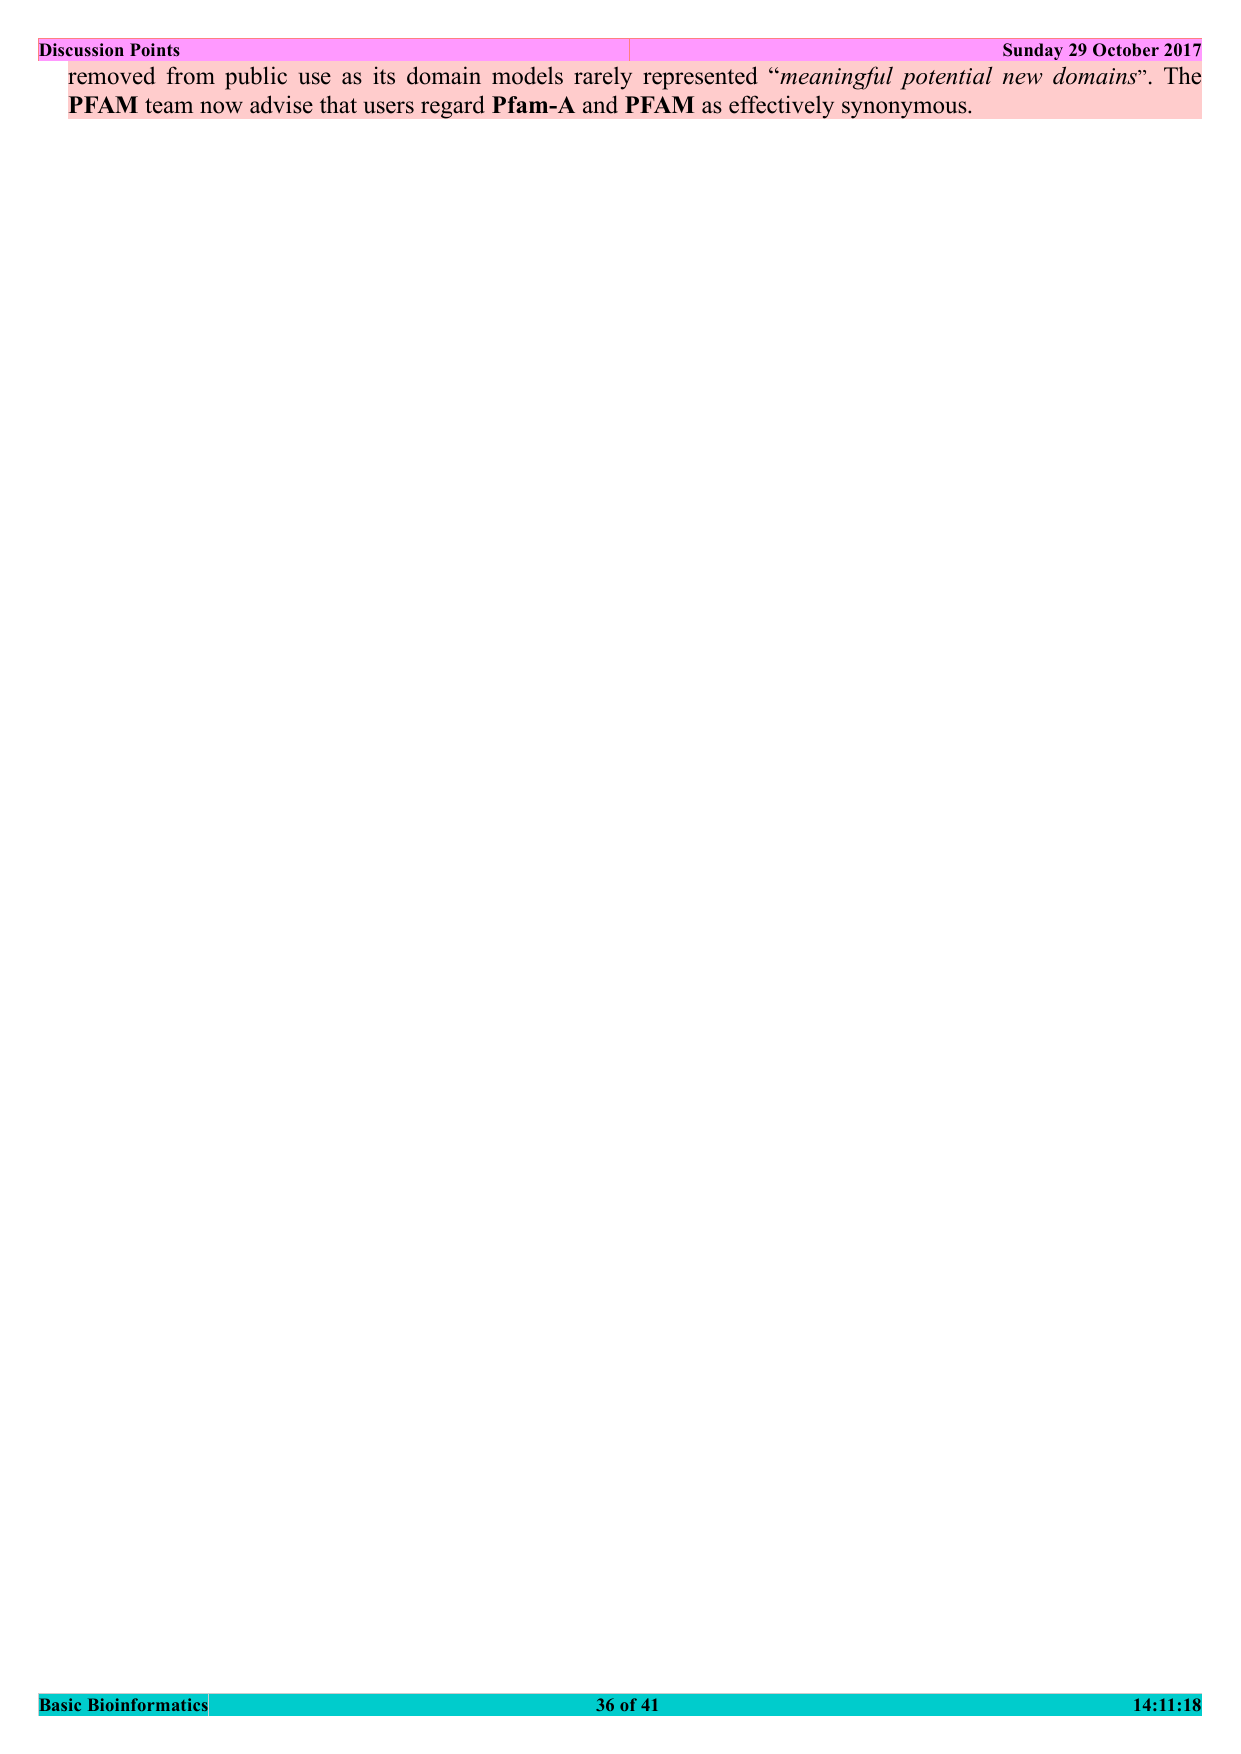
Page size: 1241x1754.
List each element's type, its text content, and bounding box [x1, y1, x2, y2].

text removed from public use as its domain models rarely represented “meaningful potential new domains”. The PFAM team now advise that users regard Pfam-A and PFAM as effectively synonymous. [68, 61, 1202, 119]
